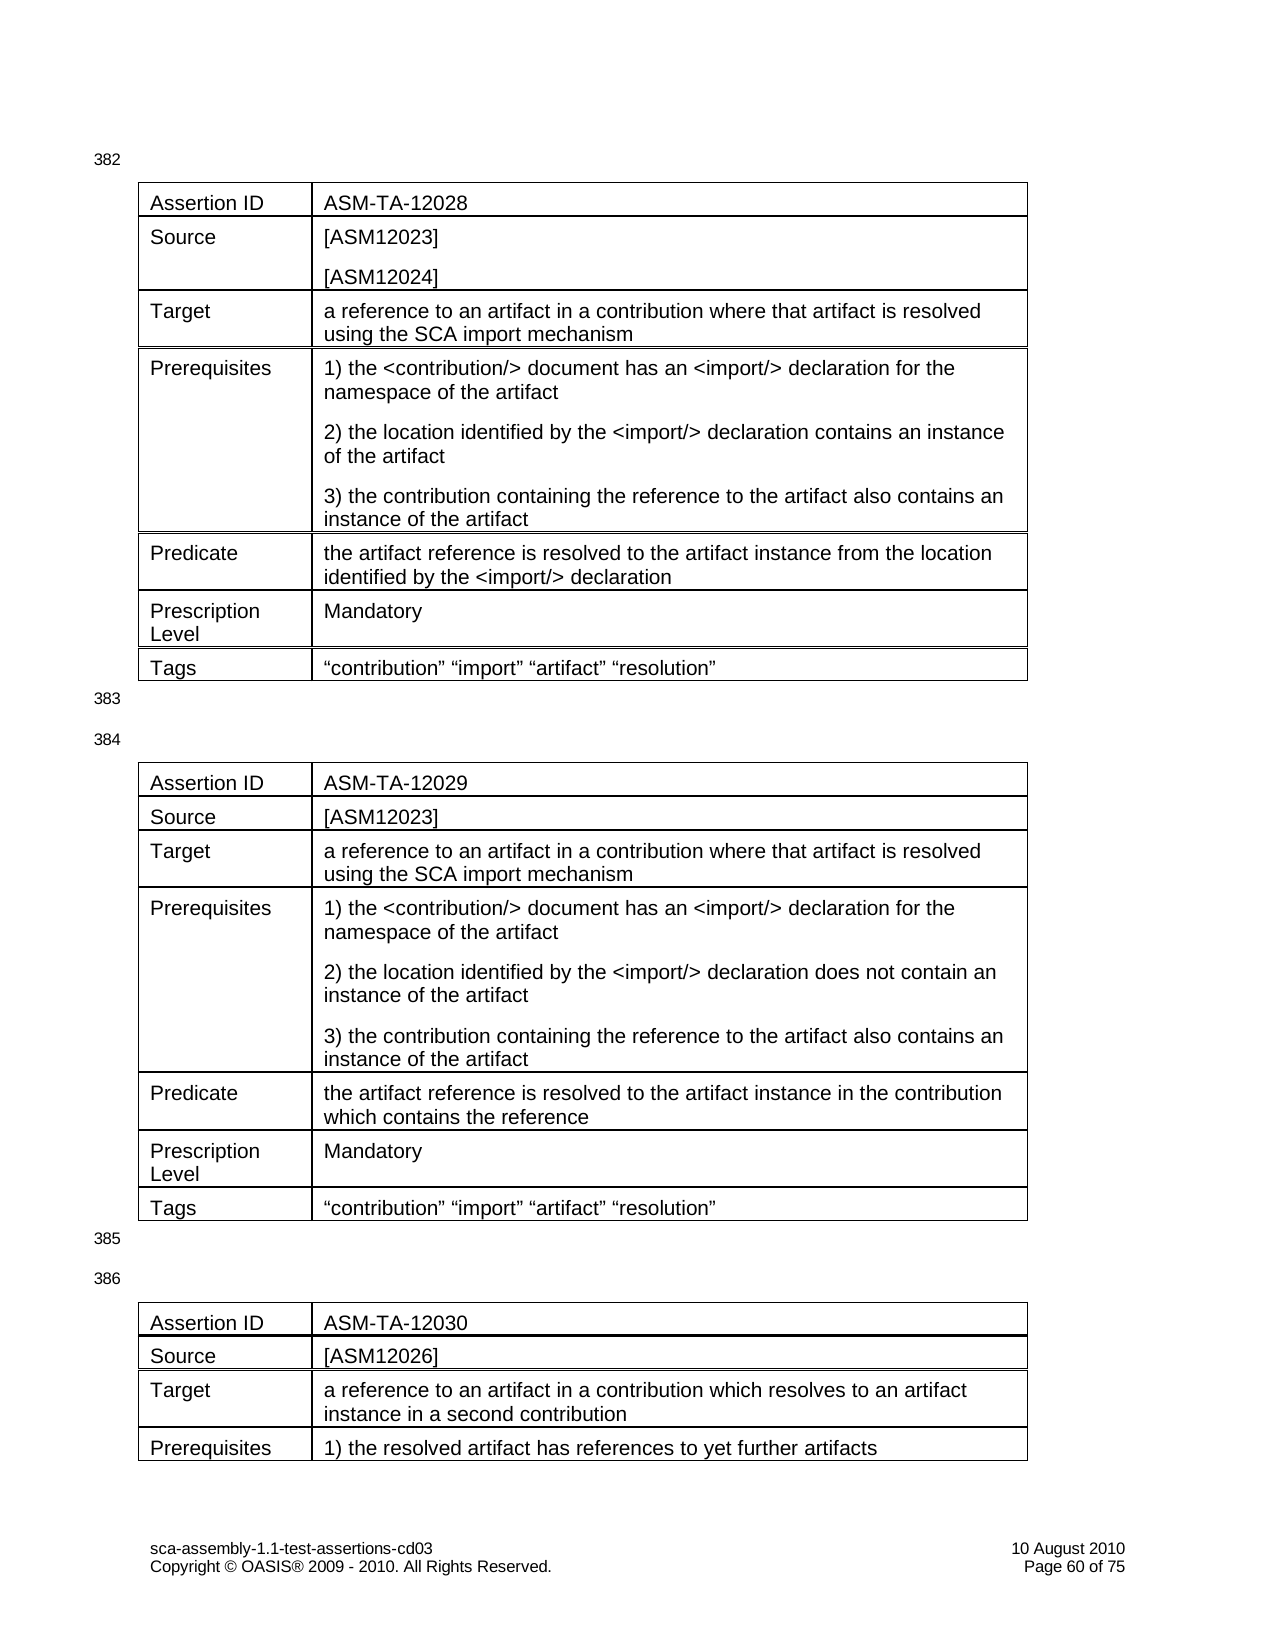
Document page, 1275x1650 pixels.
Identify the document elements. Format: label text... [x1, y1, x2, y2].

table_cell a reference to an artifact in a contribution where that artifact is resolved using the SCA import mechanism [313, 831, 1027, 886]
table_cell [ASM12023] [ASM12024] [313, 217, 1027, 289]
table_cell Tags [139, 649, 311, 680]
table_header ASM-TA-12030 [313, 1303, 1027, 1334]
table_cell Source [139, 797, 311, 829]
table_cell Prerequisites [139, 349, 311, 531]
table_cell [ASM12026] [313, 1337, 1027, 1368]
table_cell Predicate [139, 1073, 311, 1129]
table_cell 1) the <contribution/> document has an <import/> declaration for the namespace of the artifact 2) the location identified by the <import/> declaration does not contain an instance of the artifact 3) the contribution containing the reference to the artifact also contains an instance of the artifact [313, 888, 1027, 1071]
table_cell “contribution” “import” “artifact” “resolution” [313, 649, 1027, 680]
table_cell [ASM12023] [313, 797, 1027, 829]
table_cell the artifact reference is resolved to the artifact instance in the contribution which contains the reference [313, 1073, 1027, 1129]
table_cell Target [139, 291, 311, 346]
table_cell Target [139, 1371, 311, 1426]
table_cell Prescription Level [139, 1131, 311, 1186]
table_cell Prerequisites [139, 1428, 311, 1460]
table_header Assertion ID [139, 763, 311, 795]
table_header ASM-TA-12028 [313, 183, 1027, 215]
table_cell 1) the <contribution/> document has an <import/> declaration for the namespace of the artifact 2) the location identified by the <import/> declaration contains an instance of the artifact 3) the contribution containing the reference to the artifact also contains an instance of the artifact [313, 349, 1027, 531]
table_cell Predicate [139, 534, 311, 589]
table_cell Mandatory [313, 591, 1027, 646]
table_cell Prescription Level [139, 591, 311, 646]
table_cell a reference to an artifact in a contribution where that artifact is resolved using the SCA import mechanism [313, 291, 1027, 346]
table_cell the artifact reference is resolved to the artifact instance from the location identified by the <import/> declaration [313, 534, 1027, 589]
table_cell Source [139, 1337, 311, 1368]
table_cell Tags [139, 1188, 311, 1220]
table_cell a reference to an artifact in a contribution which resolves to an artifact instance in a second contribution [313, 1371, 1027, 1426]
table_header Assertion ID [139, 1303, 311, 1334]
table_cell Source [139, 217, 311, 289]
table_cell Mandatory [313, 1131, 1027, 1186]
table_cell Target [139, 831, 311, 886]
table_header ASM-TA-12029 [313, 763, 1027, 795]
table_cell “contribution” “import” “artifact” “resolution” [313, 1188, 1027, 1220]
table_cell Prerequisites [139, 888, 311, 1071]
table_header Assertion ID [139, 183, 311, 215]
table_cell 1) the resolved artifact has references to yet further artifacts [313, 1428, 1027, 1460]
